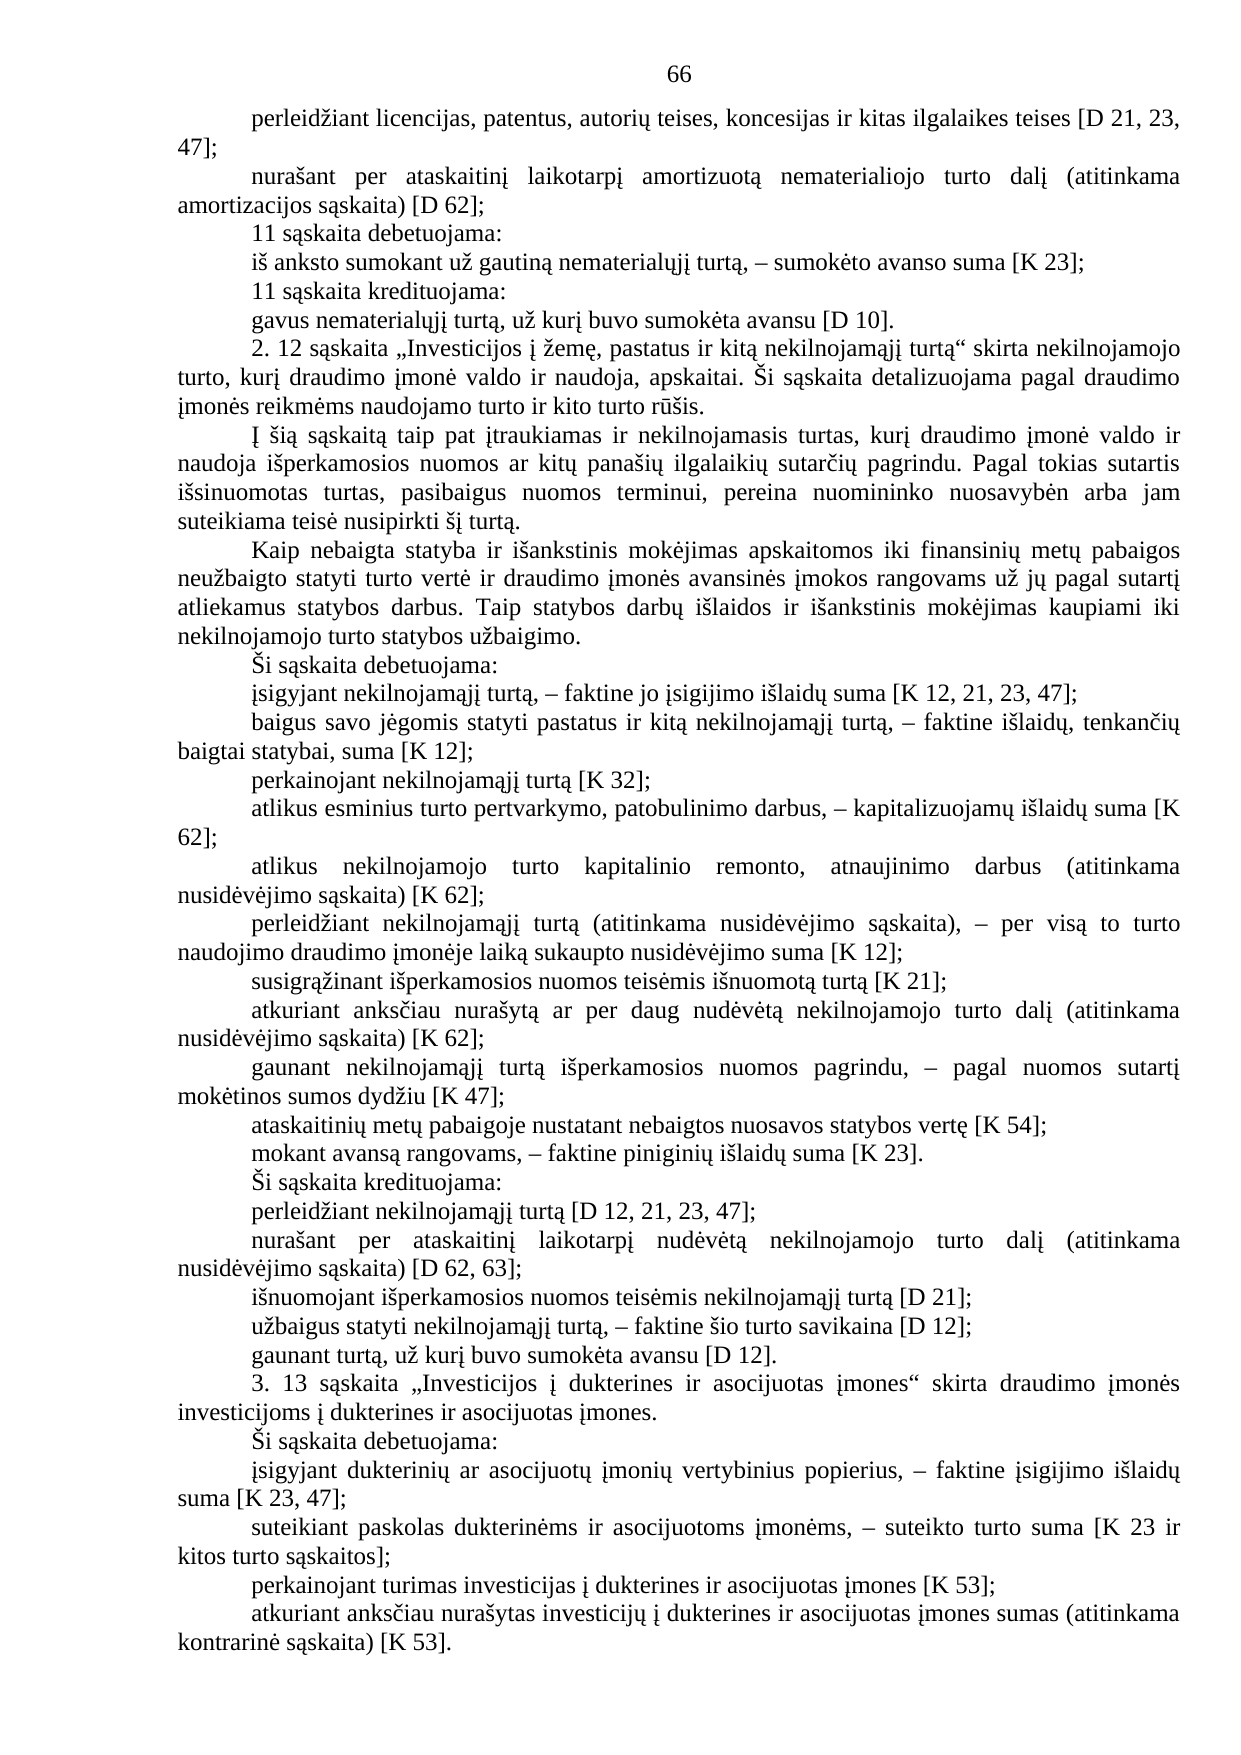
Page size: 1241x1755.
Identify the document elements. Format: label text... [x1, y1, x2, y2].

text atlikus esminius turto pertvarkymo, patobulinimo darbus, – kapitalizuojamų išlaidų suma [K 62]; [177, 793, 1181, 851]
text iš anksto sumokant už gautiną nematerialųjį turtą, – sumokėto avanso suma [K 23]; [177, 247, 1181, 276]
text Ši sąskaita debetuojama: [177, 1426, 1181, 1455]
text mokant avansą rangovams, – faktine piniginių išlaidų suma [K 23]. [177, 1138, 1181, 1167]
text 3. 13 sąskaita „Investicijos į dukterines ir asocijuotas įmones“ skirta draudimo įmonės investicijoms į dukterines ir asocijuotas įmones. [177, 1368, 1181, 1426]
text išnuomojant išperkamosios nuomos teisėmis nekilnojamąjį turtą [D 21]; [177, 1282, 1181, 1311]
text gaunant nekilnojamąjį turtą išperkamosios nuomos pagrindu, – pagal nuomos sutartį mokėtinos sumos dydžiu [K 47]; [177, 1052, 1181, 1110]
text Kaip nebaigta statyba ir išankstinis mokėjimas apskaitomos iki finansinių metų pabaigos neužbaigto statyti turto vertė ir draudimo įmonės avansinės įmokos rangovams už jų pagal sutartį atliekamus statybos darbus. Taip statybos darbų išlaidos ir išankstinis mokėjimas kaupiami iki nekilnojamojo turto statybos užbaigimo. [177, 535, 1181, 650]
text atkuriant anksčiau nurašytas investicijų į dukterines ir asocijuotas įmones sumas (atitinkama kontrarinė sąskaita) [K 53]. [177, 1598, 1181, 1656]
text perleidžiant nekilnojamąjį turtą (atitinkama nusidėvėjimo sąskaita), – per visą to turto naudojimo draudimo įmonėje laiką sukaupto nusidėvėjimo suma [K 12]; [177, 908, 1181, 966]
text 2. 12 sąskaita „Investicijos į žemę, pastatus ir kitą nekilnojamąjį turtą“ skirta nekilnojamojo turto, kurį draudimo įmonė valdo ir naudoja, apskaitai. Ši sąskaita detalizuojama pagal draudimo įmonės reikmėms naudojamo turto ir kito turto rūšis. [177, 333, 1181, 420]
text suteikiant paskolas dukterinėms ir asocijuotoms įmonėms, – suteikto turto suma [K 23 ir kitos turto sąskaitos]; [177, 1512, 1181, 1570]
text gavus nematerialųjį turtą, už kurį buvo sumokėta avansu [D 10]. [177, 305, 1181, 333]
text Į šią sąskaitą taip pat įtraukiamas ir nekilnojamasis turtas, kurį draudimo įmonė valdo ir naudoja išperkamosios nuomos ar kitų panašių ilgalaikių sutarčių pagrindu. Pagal tokias sutartis išsinuomotas turtas, pasibaigus nuomos terminui, pereina nuomininko nuosavybėn arba jam suteikiama teisė nusipirkti šį turtą. [177, 420, 1181, 535]
text ataskaitinių metų pabaigoje nustatant nebaigtos nuosavos statybos vertę [K 54]; [177, 1110, 1181, 1138]
text Ši sąskaita debetuojama: [177, 650, 1181, 678]
text Ši sąskaita kredituojama: [177, 1167, 1181, 1196]
text perkainojant turimas investicijas į dukterines ir asocijuotas įmones [K 53]; [177, 1570, 1181, 1598]
text įsigyjant dukterinių ar asocijuotų įmonių vertybinius popierius, – faktine įsigijimo išlaidų suma [K 23, 47]; [177, 1455, 1181, 1512]
text atlikus nekilnojamojo turto kapitalinio remonto, atnaujinimo darbus (atitinkama nusidėvėjimo sąskaita) [K 62]; [177, 851, 1181, 908]
text perkainojant nekilnojamąjį turtą [K 32]; [177, 765, 1181, 793]
text baigus savo jėgomis statyti pastatus ir kitą nekilnojamąjį turtą, – faktine išlaidų, tenkančių baigtai statybai, suma [K 12]; [177, 707, 1181, 765]
text susigrąžinant išperkamosios nuomos teisėmis išnuomotą turtą [K 21]; [177, 966, 1181, 995]
text perleidžiant nekilnojamąjį turtą [D 12, 21, 23, 47]; [177, 1196, 1181, 1225]
text 11 sąskaita kredituojama: [177, 276, 1181, 305]
text nurašant per ataskaitinį laikotarpį amortizuotą nematerialiojo turto dalį (atitinkama amortizacijos sąskaita) [D 62]; [177, 161, 1181, 218]
text 11 sąskaita debetuojama: [177, 218, 1181, 247]
text įsigyjant nekilnojamąjį turtą, – faktine jo įsigijimo išlaidų suma [K 12, 21, 23, 47]; [177, 678, 1181, 707]
text perleidžiant licencijas, patentus, autorių teises, koncesijas ir kitas ilgalaikes teises [D 21, 23, 47]; [177, 103, 1181, 161]
text gaunant turtą, už kurį buvo sumokėta avansu [D 12]. [177, 1340, 1181, 1368]
text užbaigus statyti nekilnojamąjį turtą, – faktine šio turto savikaina [D 12]; [177, 1311, 1181, 1340]
text atkuriant anksčiau nurašytą ar per daug nudėvėtą nekilnojamojo turto dalį (atitinkama nusidėvėjimo sąskaita) [K 62]; [177, 995, 1181, 1052]
text nurašant per ataskaitinį laikotarpį nudėvėtą nekilnojamojo turto dalį (atitinkama nusidėvėjimo sąskaita) [D 62, 63]; [177, 1225, 1181, 1282]
